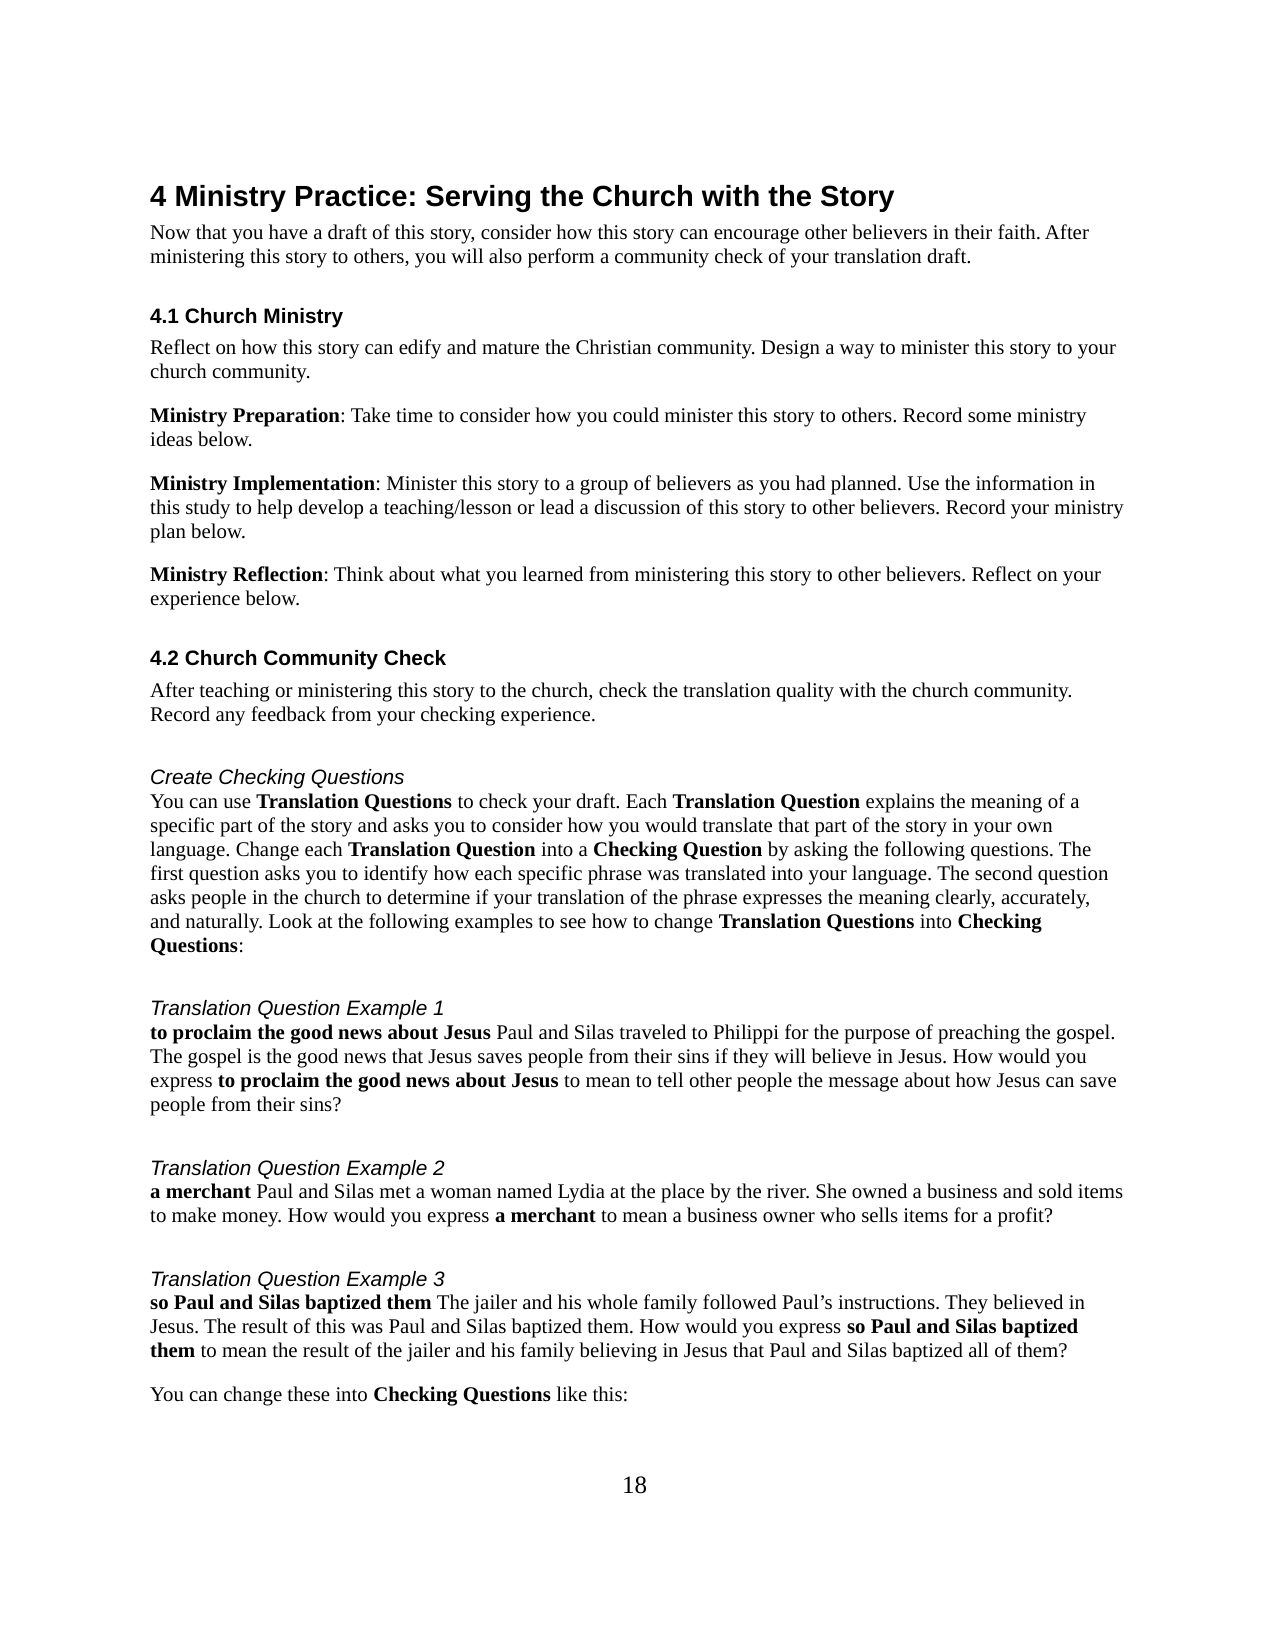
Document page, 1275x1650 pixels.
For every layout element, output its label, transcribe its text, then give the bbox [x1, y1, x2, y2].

subtitle 4.2 Church Community Check [150, 646, 1125, 670]
subtitle Create Checking Questions [150, 765, 1125, 789]
text Reflect on how this story can edify and mature the Christian community. Design a way to minister this story to your church community. [150, 335, 1125, 383]
text Ministry Preparation: Take time to consider how you could minister this story to others. Record some ministry ideas below. [150, 403, 1125, 451]
text After teaching or ministering this story to the church, check the translation quality with the church community. Record any feedback from your checking experience. [150, 678, 1125, 726]
text a merchant Paul and Silas met a woman named Lydia at the place by the river. She owned a business and sold items to make money. How would you express a merchant to mean a business owner who sells items for a profit? [150, 1179, 1125, 1227]
text Ministry Reflection: Think about what you learned from ministering this story to other believers. Reflect on your experience below. [150, 562, 1125, 610]
subtitle 4.1 Church Ministry [150, 304, 1125, 328]
text so Paul and Silas baptized them The jailer and his whole family followed Paul’s instructions. They believed in Jesus. The result of this was Paul and Silas baptized them. How would you express so Paul and Silas baptized them to mean the result of the jailer and his family believing in Jesus that Paul and Silas baptized all of them? [150, 1290, 1125, 1362]
subtitle Translation Question Example 1 [150, 996, 1125, 1020]
text You can change these into Checking Questions like this: [150, 1382, 1125, 1406]
text You can use Translation Questions to check your draft. Each Translation Question explains the meaning of a specific part of the story and asks you to consider how you would translate that part of the story in your own language. Change each Translation Question into a Checking Question by asking the following questions. The first question asks you to identify how each specific phrase was translated into your language. The second question asks people in the church to determine if your translation of the phrase expresses the meaning clearly, accurately, and naturally. Look at the following examples to see how to change Translation Questions into Checking Questions: [150, 789, 1125, 957]
subtitle 4 Ministry Practice: Serving the Church with the Story [150, 179, 1125, 212]
text to proclaim the good news about Jesus Paul and Silas traveled to Philippi for the purpose of preaching the gospel. The gospel is the good news that Jesus saves people from their sins if they will believe in Jesus. How would you express to proclaim the good news about Jesus to mean to tell other people the message about how Jesus can save people from their sins? [150, 1020, 1125, 1116]
text Now that you have a draft of this story, consider how this story can encourage other believers in their faith. After ministering this story to others, you will also perform a community check of your translation draft. [150, 220, 1125, 268]
text Ministry Implementation: Minister this story to a group of believers as you had planned. Use the information in this study to help develop a teaching/lesson or lead a discussion of this story to other believers. Record your ministry plan below. [150, 471, 1125, 543]
subtitle Translation Question Example 3 [150, 1266, 1125, 1290]
subtitle Translation Question Example 2 [150, 1155, 1125, 1179]
